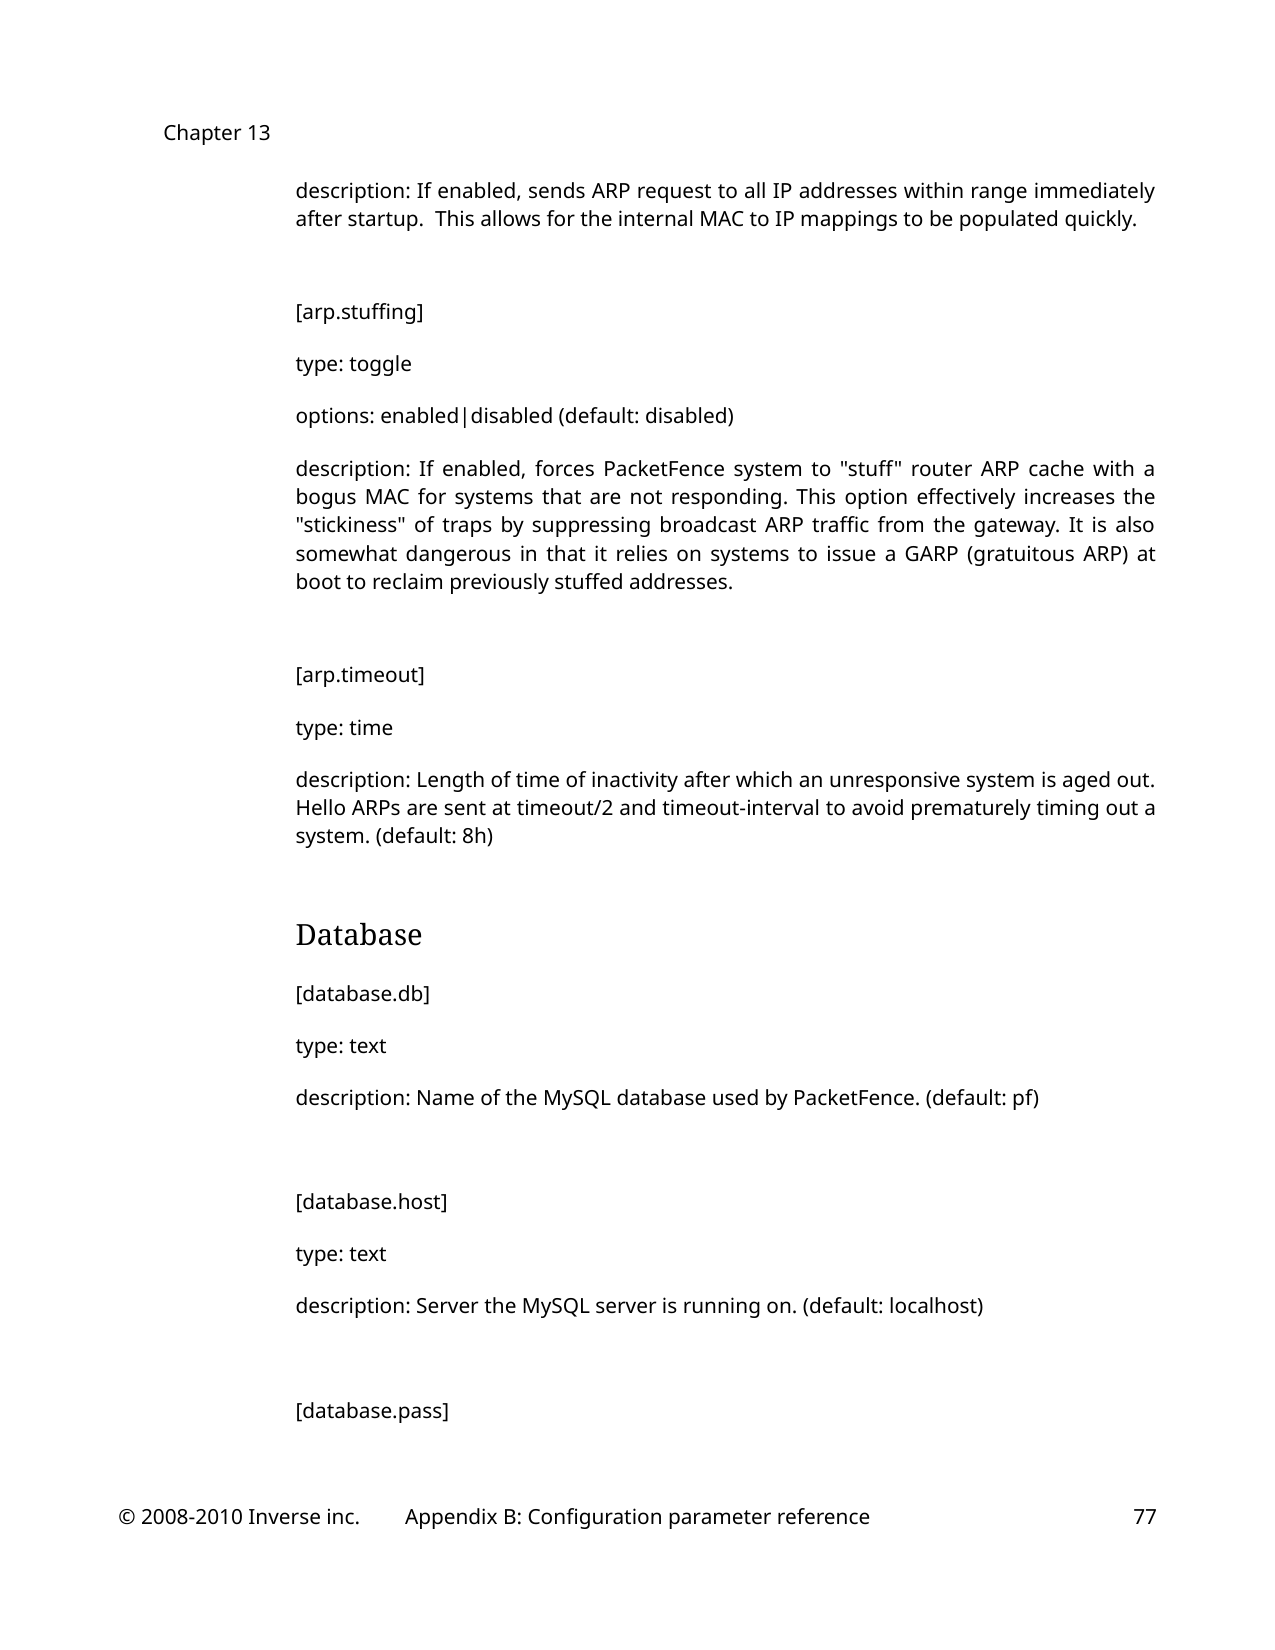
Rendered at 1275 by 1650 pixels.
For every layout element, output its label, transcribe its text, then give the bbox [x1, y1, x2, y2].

text [arp.stuffing] [295, 297, 1157, 326]
text [database.db] [295, 979, 1157, 1007]
text options: enabled|disabled (default: disabled) [295, 402, 1157, 430]
text type: time [295, 713, 1157, 741]
text description: If enabled, sends ARP request to all IP addresses within range immediately after startup. This allows for the internal MAC to IP mappings to be populated quickly. [295, 176, 1157, 233]
text type: text [295, 1031, 1157, 1059]
text description: Length of time of inactivity after which an unresponsive system is aged out. Hello ARPs are sent at timeout/2 and timeout-interval to avoid prematurely timing out a system. (default: 8h) [295, 765, 1157, 850]
text type: text [295, 1239, 1157, 1268]
text [database.pass] [295, 1396, 1157, 1424]
subtitle Database [295, 914, 1157, 954]
text description: Server the MySQL server is running on. (default: localhost) [295, 1292, 1157, 1320]
text description: If enabled, forces PacketFence system to "stuff" router ARP cache with a bogus MAC for systems that are not responding. This option effectively increases the "stickiness" of traps by suppressing broadcast ARP traffic from the gateway. It is also somewhat dangerous in that it relies on systems to issue a GARP (gratuitous ARP) at boot to reclaim previously stuffed addresses. [295, 454, 1157, 596]
text [arp.timeout] [295, 661, 1157, 689]
text description: Name of the MySQL database used by PacketFence. (default: pf) [295, 1083, 1157, 1112]
text type: toggle [295, 349, 1157, 378]
text [database.host] [295, 1187, 1157, 1216]
